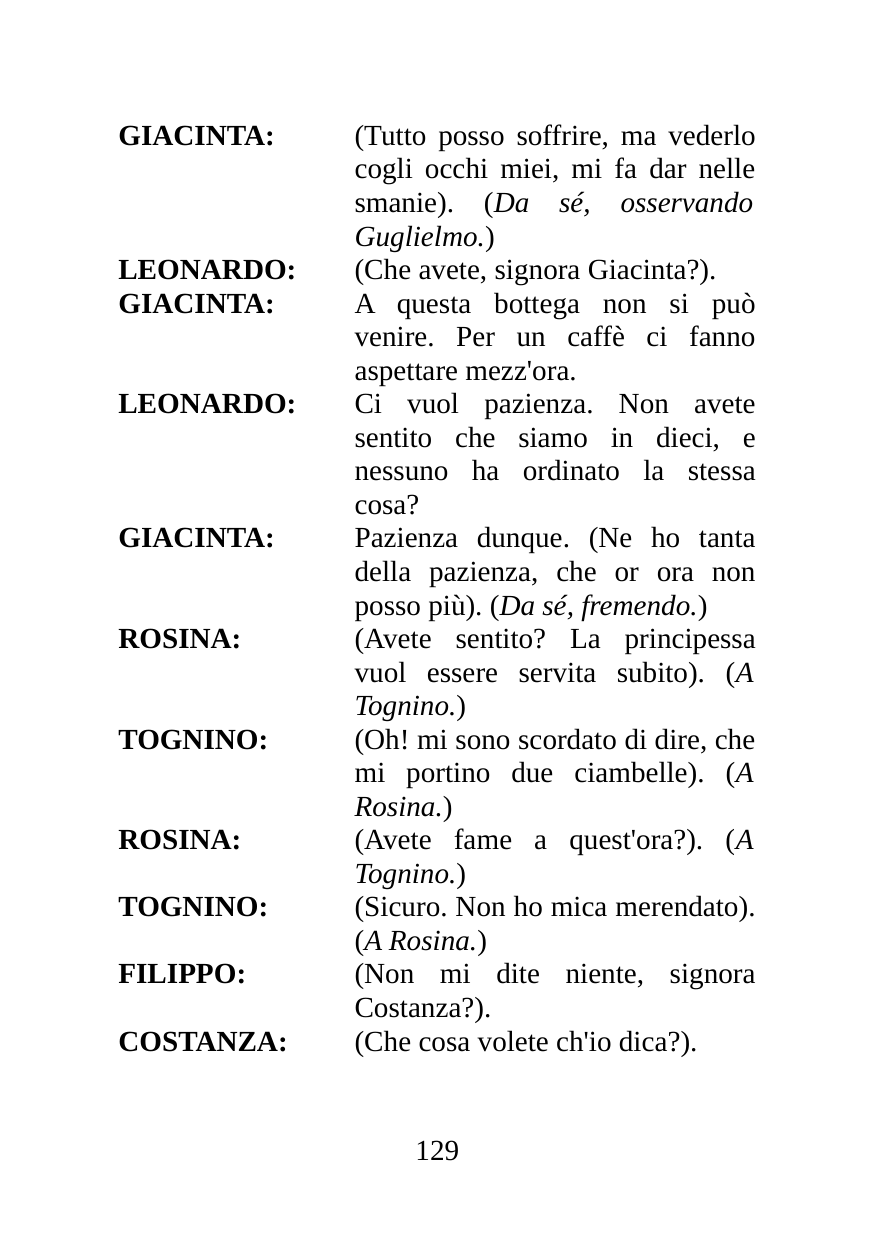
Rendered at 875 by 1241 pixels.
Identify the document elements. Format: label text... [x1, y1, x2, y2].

text GIACINTA: A questa bottega non si può venire. Per un caffè ci fanno aspettare mezz'ora. [118, 286, 756, 386]
text GIACINTA: (Tutto posso soffrire, ma vederlo cogli occhi miei, mi fa dar nelle smanie). (Da sé, osservando Guglielmo.) [118, 118, 756, 252]
text LEONARDO: (Che avete, signora Giacinta?). [118, 252, 756, 286]
text ROSINA: (Avete fame a quest'ora?). (A Tognino.) [118, 822, 756, 889]
text GIACINTA: Pazienza dunque. (Ne ho tanta della pazienza, che or ora non posso più). (Da sé, fremendo.) [118, 521, 756, 621]
text LEONARDO: Ci vuol pazienza. Non avete sentito che siamo in dieci, e nessuno ha ordinato la stessa cosa? [118, 386, 756, 521]
text ROSINA: (Avete sentito? La principessa vuol essere servita subito). (A Tognino.) [118, 621, 756, 722]
text COSTANZA: (Che cosa volete ch'io dica?). [118, 1024, 756, 1057]
text TOGNINO: (Sicuro. Non ho mica merendato). (A Rosina.) [118, 889, 756, 957]
text TOGNINO: (Oh! mi sono scordato di dire, che mi portino due ciambelle). (A Rosina.) [118, 722, 756, 822]
text FILIPPO: (Non mi dite niente, signora Costanza?). [118, 957, 756, 1024]
